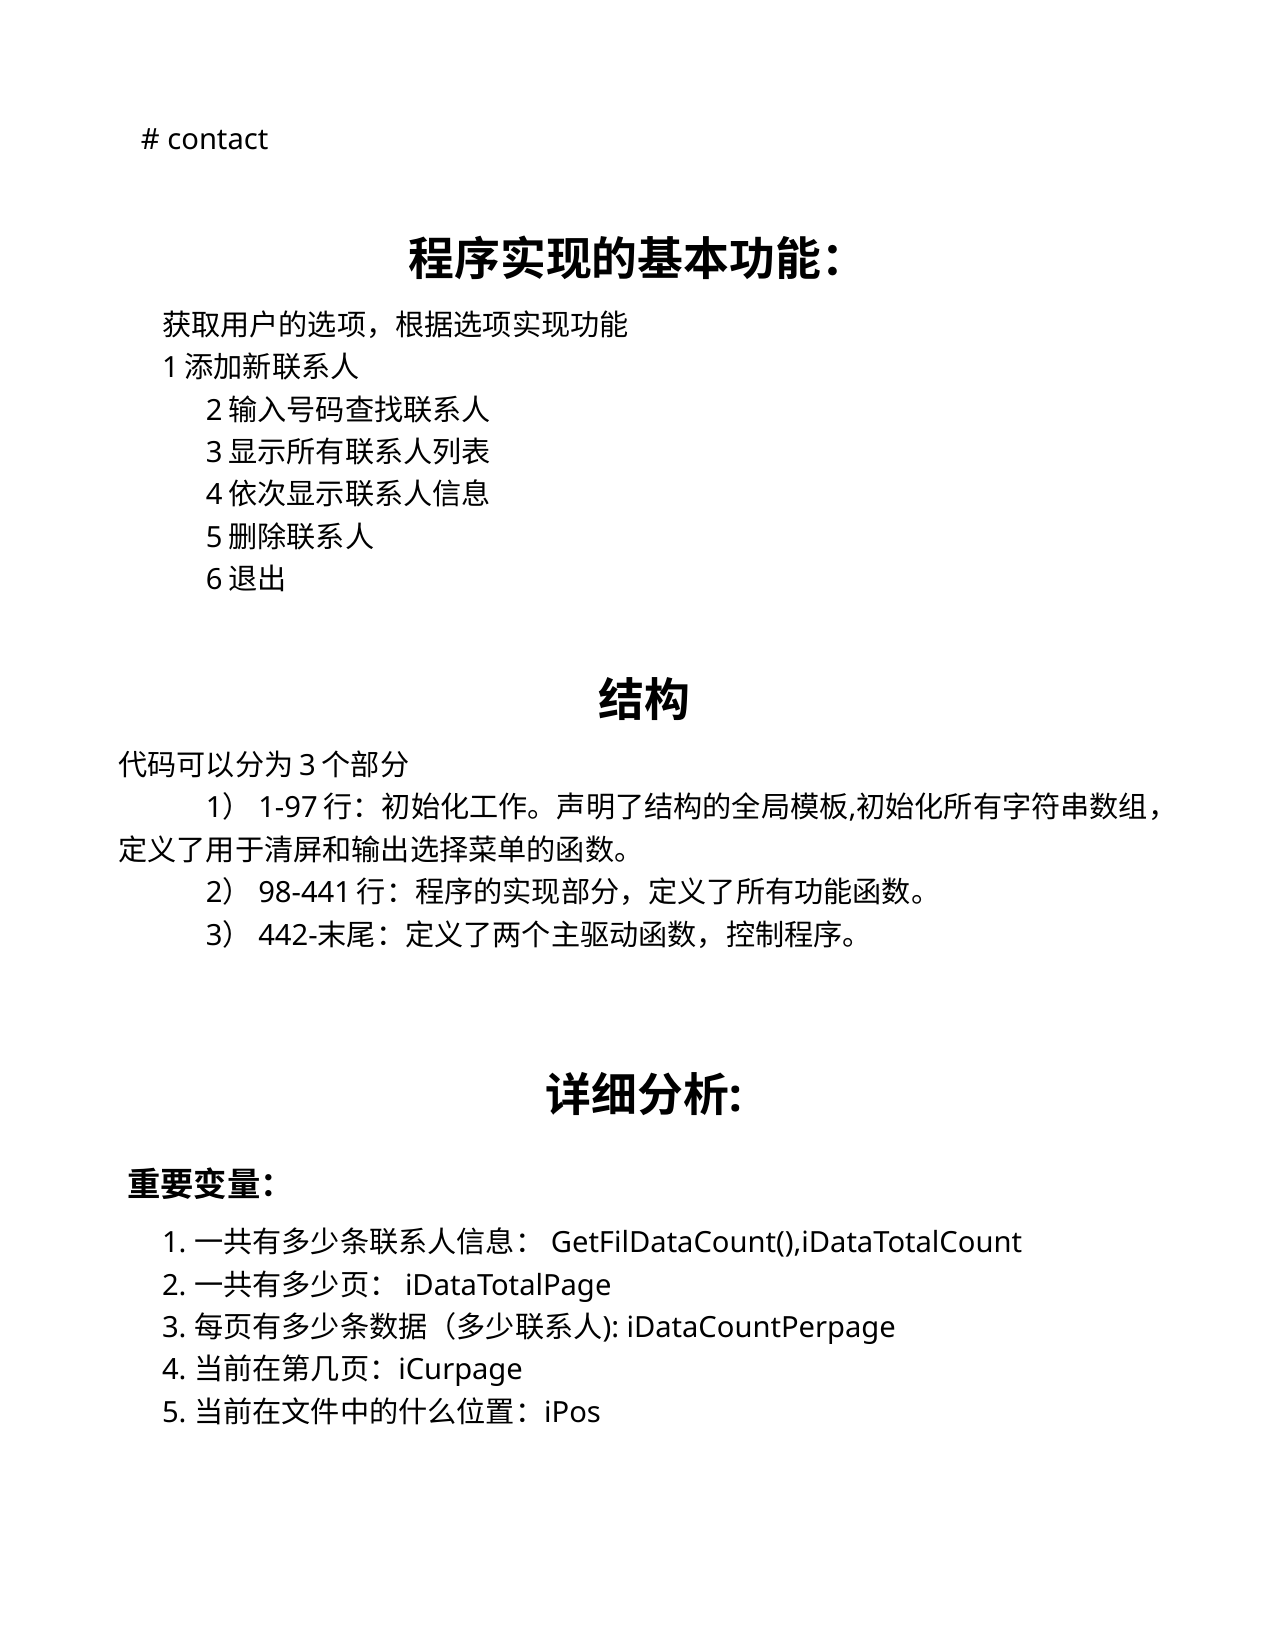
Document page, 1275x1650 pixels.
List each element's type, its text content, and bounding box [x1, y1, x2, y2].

subtitle 重要变量： [118, 1158, 1157, 1206]
text 3显示所有联系人列表 [118, 428, 1157, 471]
text 2. 一共有多少页： iDataTotalPage [118, 1261, 1157, 1303]
text 1） 1-97行：初始化工作。声明了结构的全局模板,初始化所有字符串数组，定义了用于清屏和输出选择菜单的函数。 [118, 784, 1157, 869]
subtitle 结构 [118, 663, 1157, 729]
text 代码可以分为3个部分 [118, 742, 1157, 784]
text 2输入号码查找联系人 [118, 386, 1157, 428]
text # contact [118, 118, 1157, 158]
subtitle 详细分析: [118, 1058, 1157, 1124]
text 1. 一共有多少条联系人信息： GetFilDataCount(),iDataTotalCount [118, 1219, 1157, 1261]
text 6退出 [118, 556, 1157, 598]
text 5. 当前在文件中的什么位置：iPos [118, 1388, 1157, 1431]
text 获取用户的选项，根据选项实现功能 [118, 301, 1157, 344]
text 1添加新联系人 [118, 344, 1157, 386]
text 5删除联系人 [118, 513, 1157, 556]
text 4依次显示联系人信息 [118, 471, 1157, 513]
text 3） 442-末尾：定义了两个主驱动函数，控制程序。 [118, 911, 1157, 953]
text 3. 每页有多少条数据（多少联系人): iDataCountPerpage [118, 1303, 1157, 1346]
text 4. 当前在第几页：iCurpage [118, 1346, 1157, 1388]
subtitle 程序实现的基本功能： [118, 222, 1157, 289]
text 2） 98-441行：程序的实现部分，定义了所有功能函数。 [118, 869, 1157, 911]
